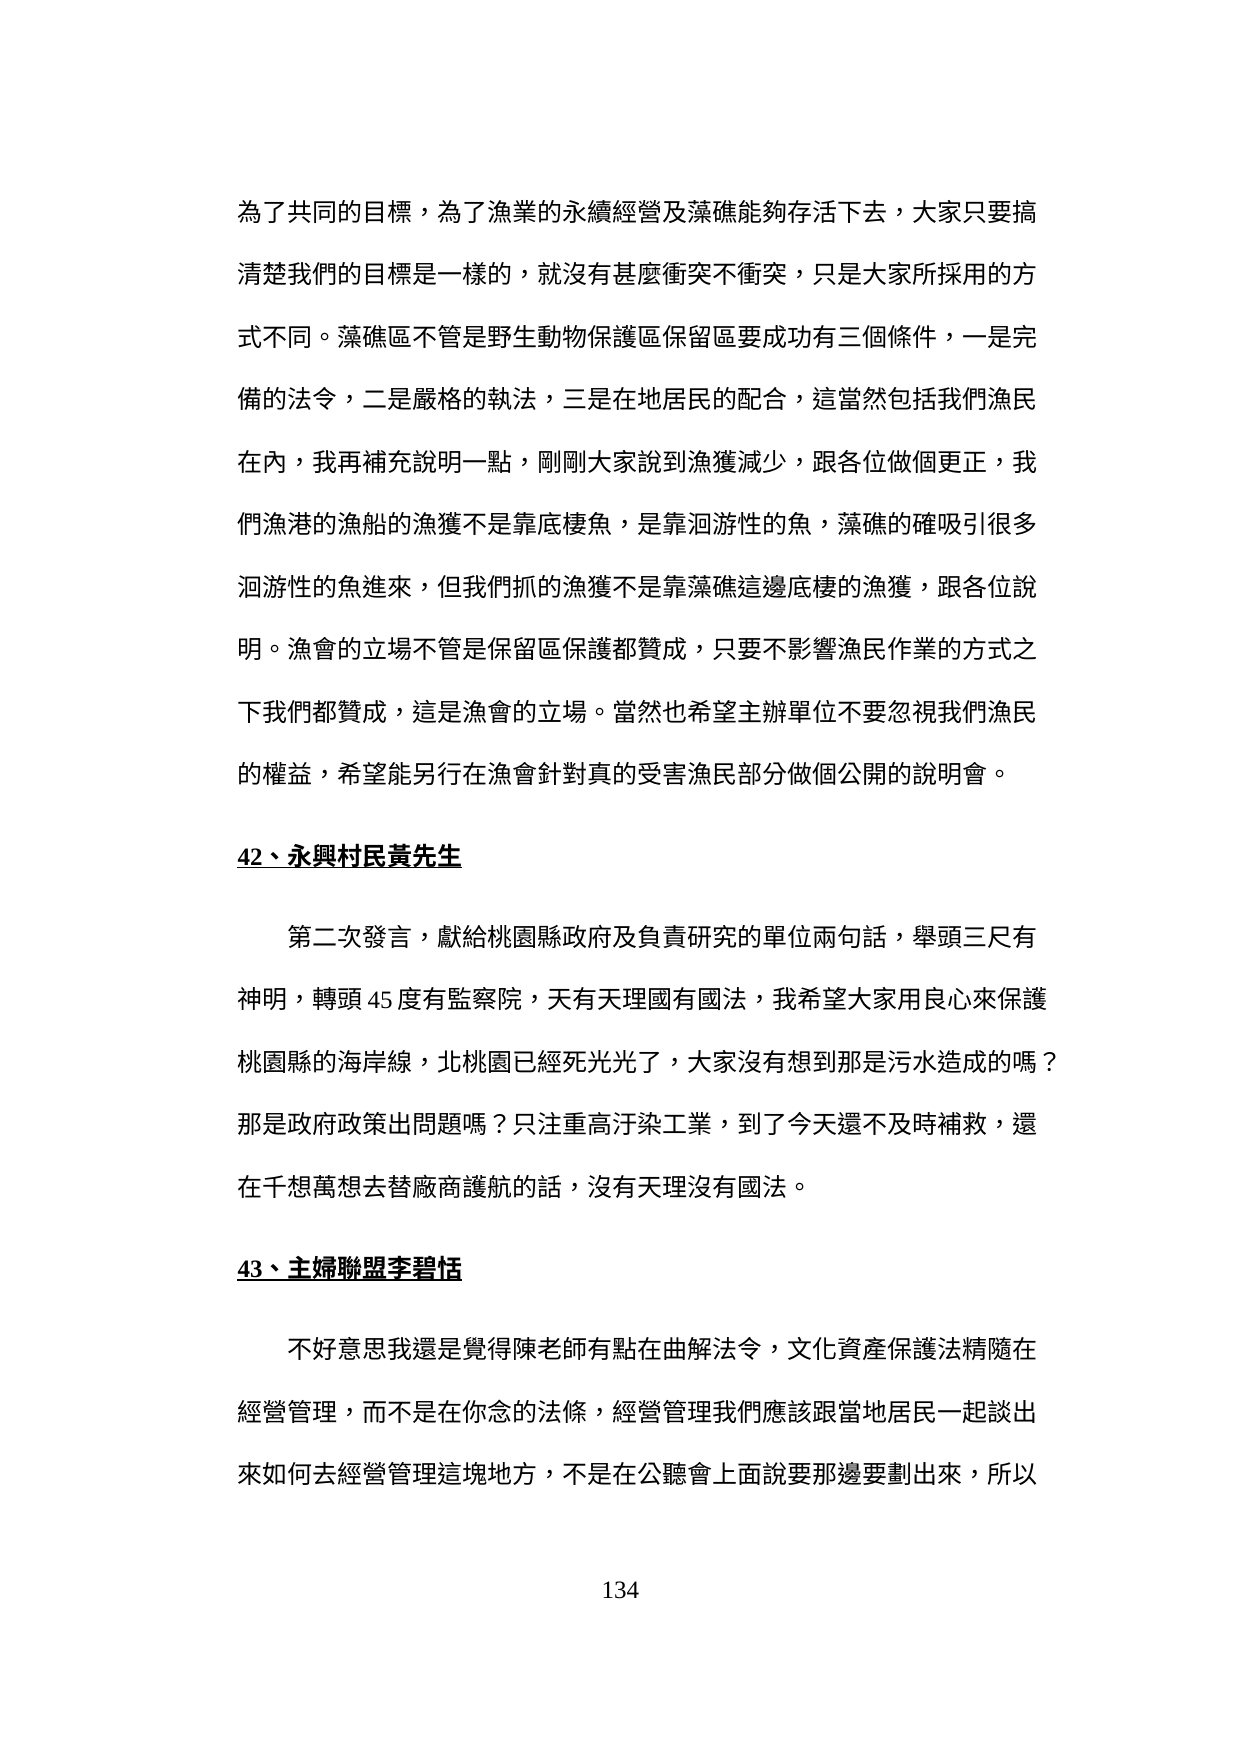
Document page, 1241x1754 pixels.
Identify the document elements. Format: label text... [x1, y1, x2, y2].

text 為了共同的目標，為了漁業的永續經營及藻礁能夠存活下去，大家只要搞清楚我們的目標是一樣的，就沒有甚麼衝突不衝突，只是大家所採用的方式不同。藻礁區不管是野生動物保護區保留區要成功有三個條件，一是完備的法令，二是嚴格的執法，三是在地居民的配合，這當然包括我們漁民在內，我再補充說明一點，剛剛大家說到漁獲減少，跟各位做個更正，我們漁港的漁船的漁獲不是靠底棲魚，是靠洄游性的魚，藻礁的確吸引很多洄游性的魚進來，但我們抓的漁獲不是靠藻礁這邊底棲的漁獲，跟各位說明。漁會的立場不管是保留區保護都贊成，只要不影響漁民作業的方式之下我們都贊成，這是漁會的立場。當然也希望主辦單位不要忽視我們漁民的權益，希望能另行在漁會針對真的受害漁民部分做個公開的說明會。 [237, 169, 1053, 794]
text 不好意思我還是覺得陳老師有點在曲解法令，文化資產保護法精隨在經營管理，而不是在你念的法條，經營管理我們應該跟當地居民一起談出來如何去經營管理這塊地方，不是在公聽會上面說要那邊要劃出來，所以 [237, 1306, 1053, 1494]
text 第二次發言，獻給桃園縣政府及負責研究的單位兩句話，舉頭三尺有神明，轉頭45度有監察院，天有天理國有國法，我希望大家用良心來保護桃園縣的海岸線，北桃園已經死光光了，大家沒有想到那是污水造成的嗎？那是政府政策出問題嗎？只注重高汙染工業，到了今天還不及時補救，還在千想萬想去替廠商護航的話，沒有天理沒有國法。 [237, 894, 1053, 1206]
text 42、永興村民黃先生 [237, 813, 1053, 875]
text 43、主婦聯盟李碧恬 [237, 1225, 1053, 1288]
